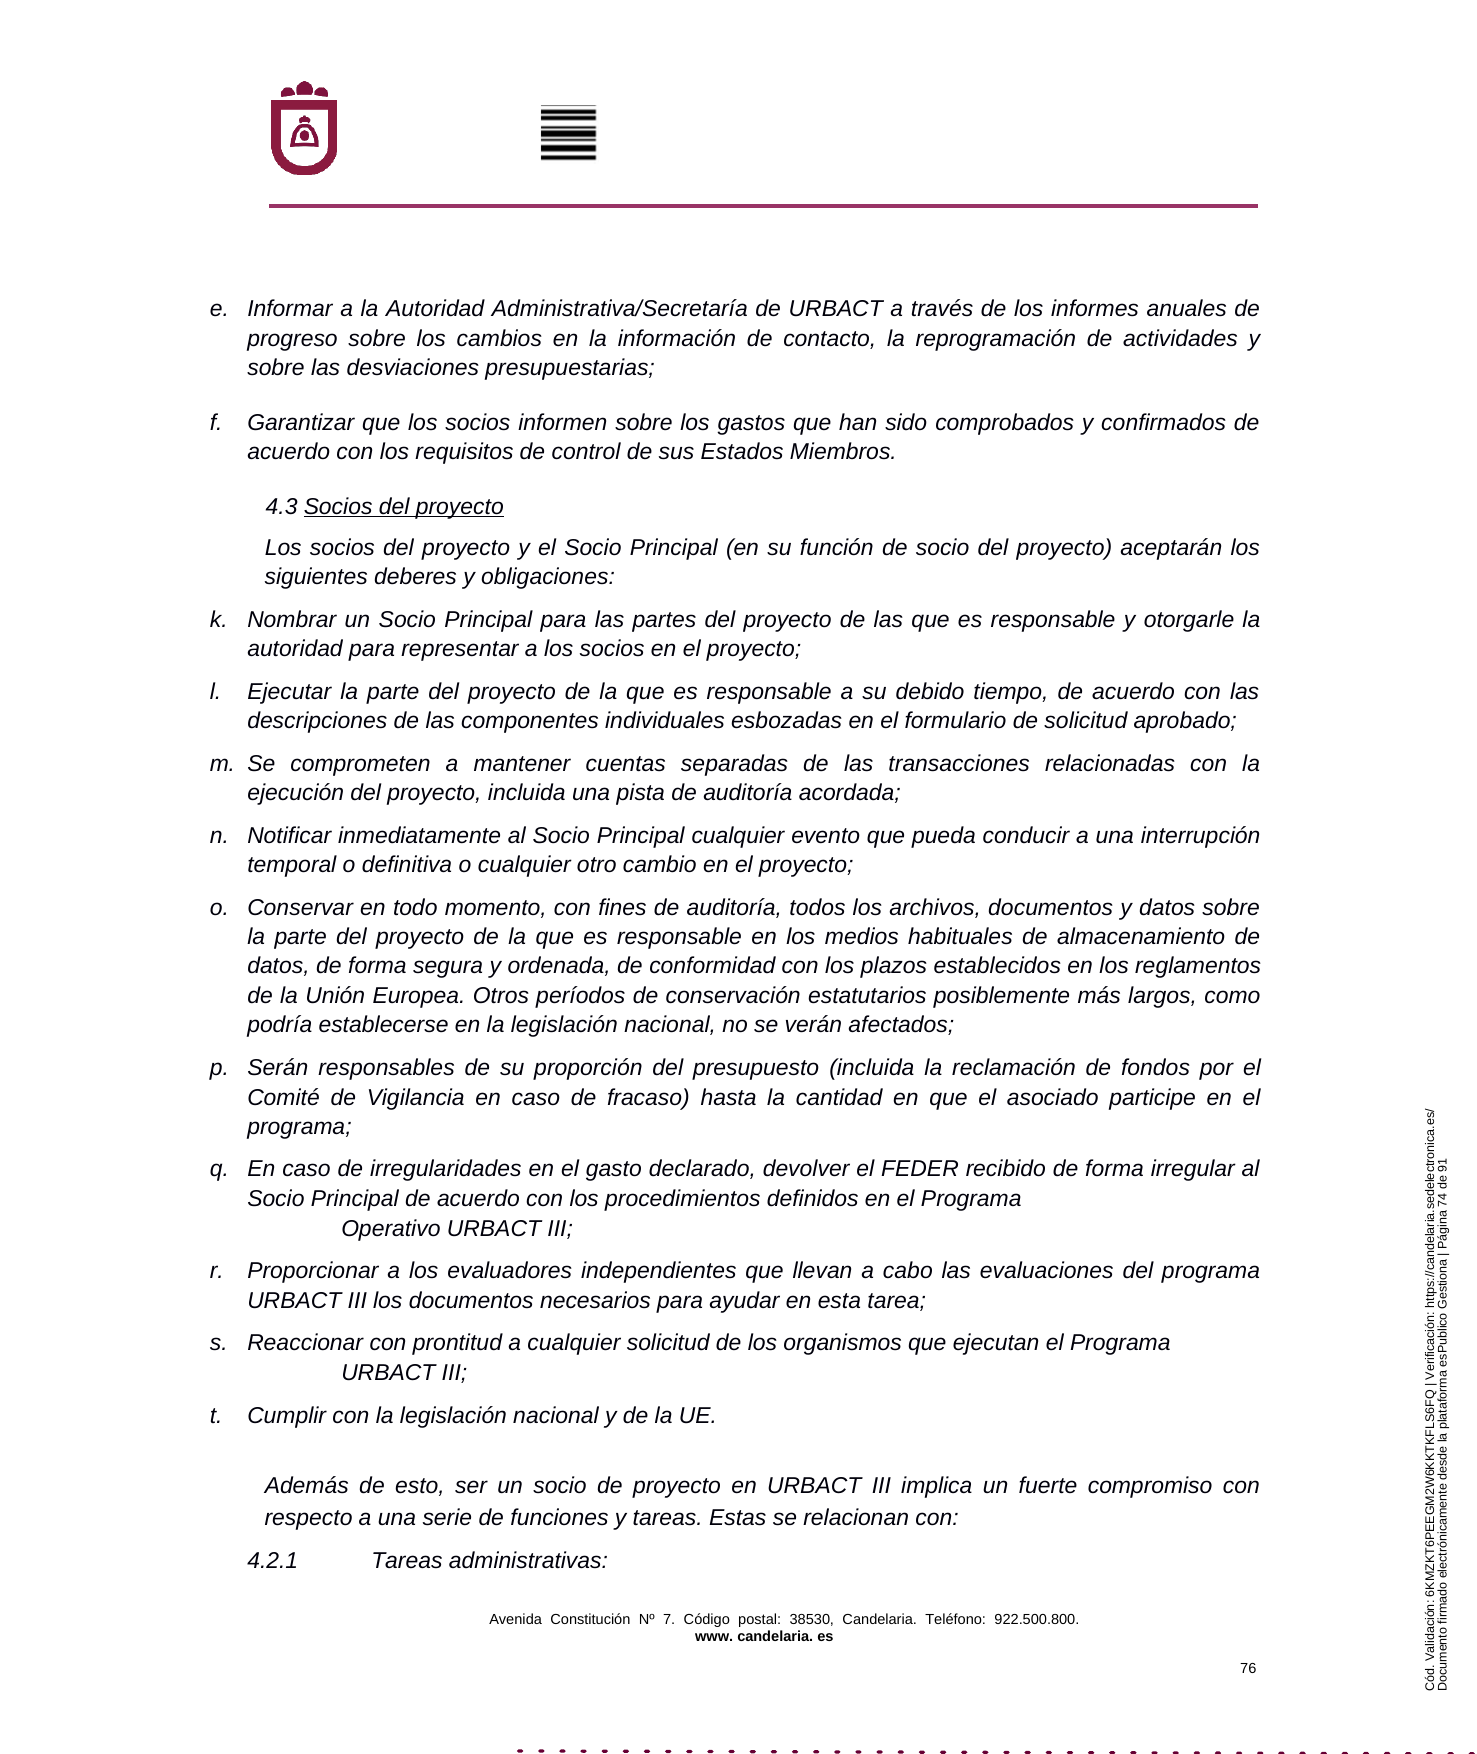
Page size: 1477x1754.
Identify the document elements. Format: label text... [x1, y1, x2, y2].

list Serán responsables de su proporción del presupuesto (incluida la reclamación de fondos por el Comité de Vigilancia en caso de fracaso) hasta la cantidad en que el asociado participe en el programa; [209, 1054, 1263, 1139]
list Se comprometen a mantener cuentas separadas de las transacciones relacionadas con la ejecución del proyecto, incluida una pista de auditoría acordada; [209, 749, 1263, 805]
list Conservar en todo momento, con fines de auditoría, todos los archivos, documentos y datos sobre la parte del proyecto de la que es responsable en los medios habituales de almacenamiento de datos, de forma segura y ordenada, de conformidad con los plazos establecidos en los reglamentos de la Unión Europea. Otros períodos de conservación estatutarios posiblemente más largos, como podría establecerse en la legislación nacional, no se verán afectados; [209, 893, 1263, 1038]
text Además de esto, ser un socio de proyecto en URBACT III implica un fuerte compromiso con respecto a una serie de funciones y tareas. Estas se relacionan con: [264, 1472, 1263, 1531]
list Nombrar un Socio Principal para las partes del proyecto de las que es responsable y otorgarle la autoridad para representar a los socios en el proyecto; [209, 606, 1263, 661]
list Garantizar que los socios informen sobre los gastos que han sido comprobados y confirmados de acuerdo con los requisitos de control de sus Estados Miembros. [209, 409, 1263, 465]
text URBACT III; [341, 1359, 1263, 1386]
list Informar a la Autoridad Administrativa/Secretaría de URBACT a través de los informes anuales de progreso sobre los cambios en la información de contacto, la reprogramación de actividades y sobre las desviaciones presupuestarias; [209, 295, 1263, 380]
list En caso de irregularidades en el gasto declarado, devolver el FEDER recibido de forma irregular al Socio Principal de acuerdo con los procedimientos definidos en el Programa [209, 1155, 1263, 1211]
list Ejecutar la parte del proyecto de la que es responsable a su debido tiempo, de acuerdo con las descripciones de las componentes individuales esbozadas en el formulario de solicitud aprobado; [209, 678, 1263, 733]
subtitle 4.3 Socios del proyecto [265, 493, 1269, 519]
list Notificar inmediatamente al Socio Principal cualquier evento que pueda conducir a una interrupción temporal o definitiva o cualquier otro cambio en el proyecto; [209, 822, 1263, 877]
text 4.2.1 Tareas administrativas: [247, 1547, 1269, 1574]
list Reaccionar con prontitud a cualquier solicitud de los organismos que ejecutan el Programa [209, 1329, 1263, 1356]
list Cumplir con la legislación nacional y de la UE. [209, 1402, 1263, 1428]
text Los socios del proyecto y el Socio Principal (en su función de socio del proyecto) aceptarán los siguientes deberes y obligaciones: [264, 534, 1263, 589]
list Proporcionar a los evaluadores independientes que llevan a cabo las evaluaciones del programa URBACT III los documentos necesarios para ayudar en esta tarea; [209, 1257, 1263, 1313]
text Operativo URBACT III; [341, 1215, 1263, 1241]
